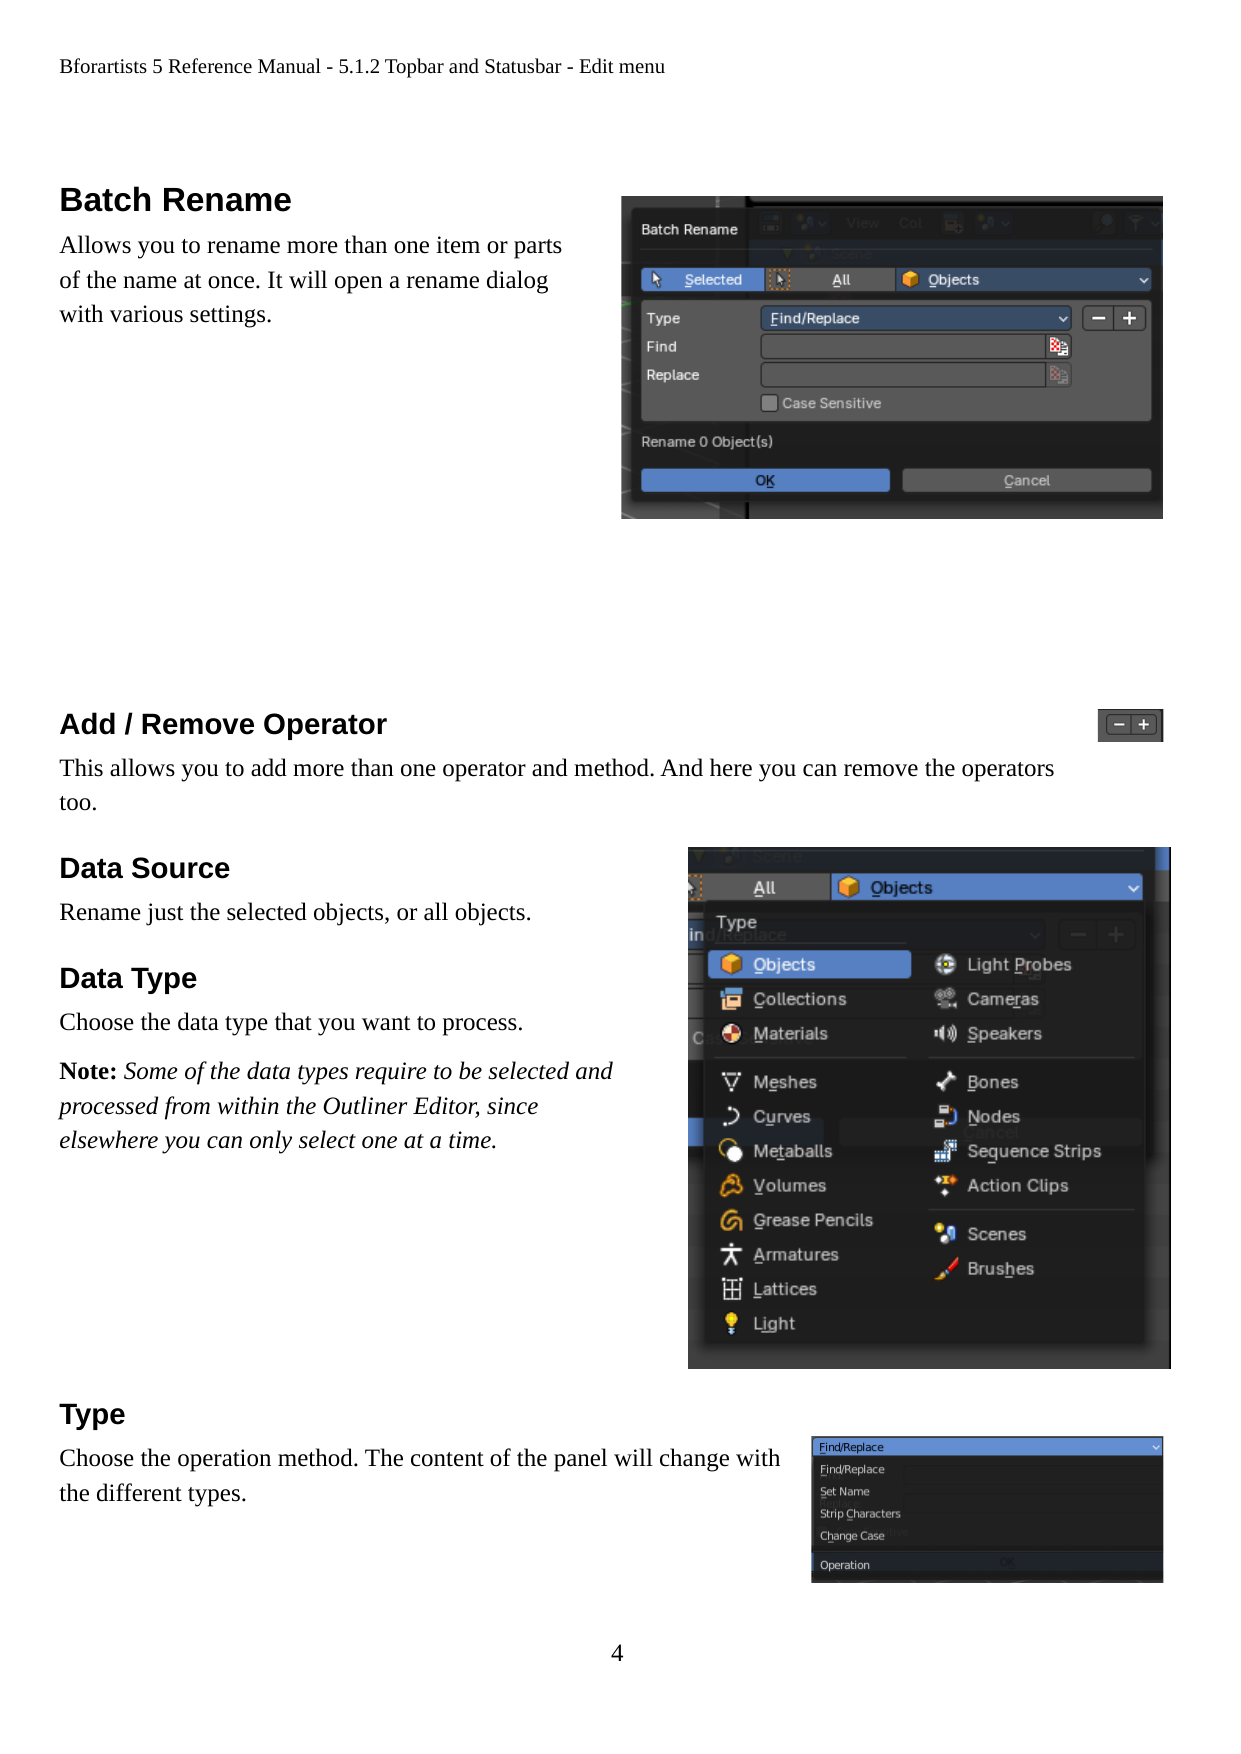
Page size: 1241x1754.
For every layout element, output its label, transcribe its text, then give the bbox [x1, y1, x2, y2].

subtitle [1171, 961, 1181, 995]
text Allows you to rename more than one item or parts of the name at once. It will open a rename dialog with various settings. [59, 231, 621, 328]
subtitle Type [59, 1397, 1181, 1431]
picture [688, 847, 1171, 1369]
subtitle [1171, 851, 1181, 885]
picture [1097, 709, 1164, 742]
text Note: Some of the data types require to be selected and processed from within the Outliner Editor, since elsewhere you can only select one at a time. [59, 1056, 688, 1154]
text Choose the data type that you want to process. [59, 1007, 688, 1036]
subtitle Batch Rename [59, 179, 1181, 218]
subtitle Add / Remove Operator [59, 707, 1181, 740]
subtitle Data Source [59, 851, 688, 885]
picture [621, 196, 1163, 519]
subtitle Data Type [59, 961, 688, 995]
picture [811, 1436, 1164, 1583]
text This allows you to add more than one operator and method. And here you can remove the operators too. [59, 753, 1181, 816]
text Rename just the selected objects, or all objects. [59, 897, 688, 926]
text Choose the operation method. The content of the panel will change with the different types. [59, 1443, 811, 1506]
